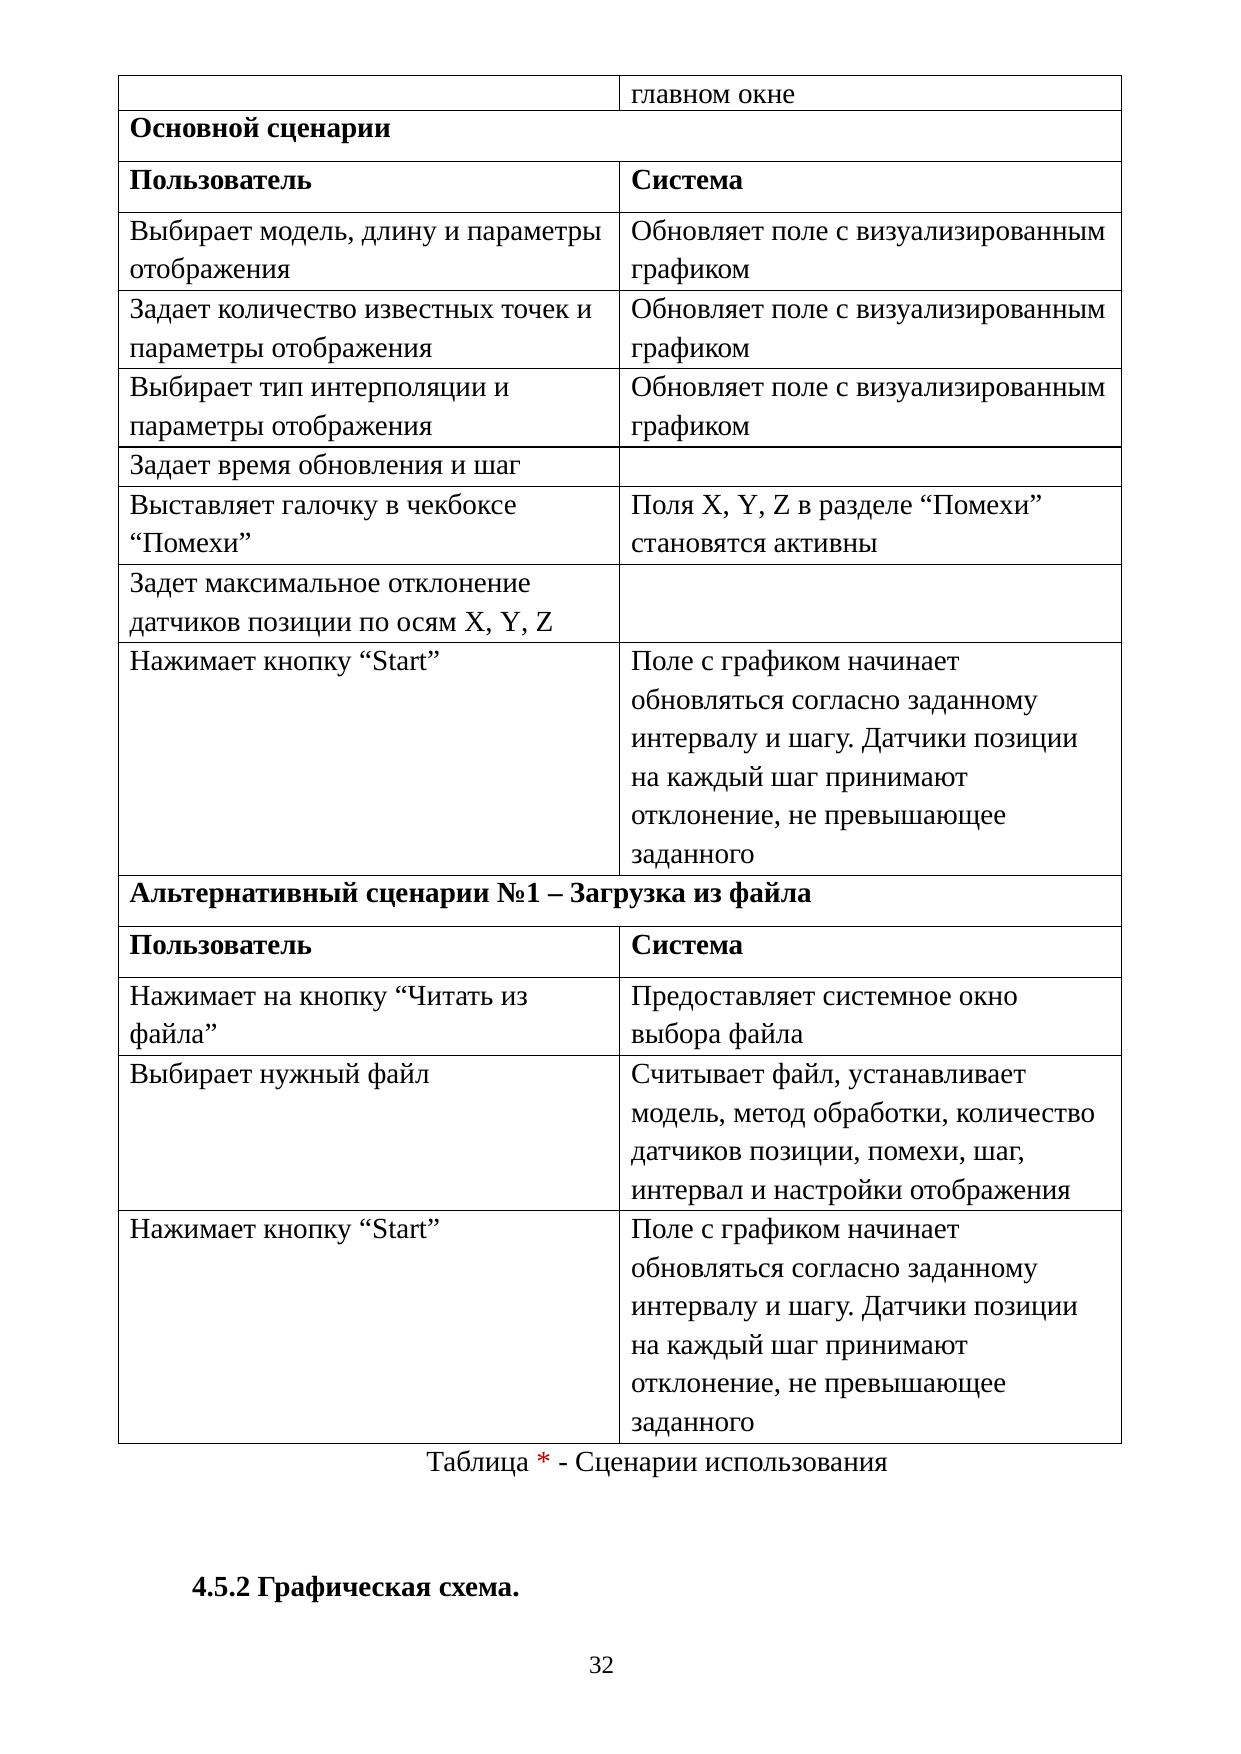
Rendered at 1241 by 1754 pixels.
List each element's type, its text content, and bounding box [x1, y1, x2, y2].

table_cell Обновляет поле с визуализированным графиком [620, 291, 1121, 368]
table_cell Выбирает модель, длину и параметры отображения [119, 213, 619, 290]
table_cell Выбирает нужный файл [119, 1056, 619, 1210]
table_cell Предоставляет системное окно выбора файла [620, 978, 1121, 1055]
table_cell Задет максимальное отклонение датчиков позиции по осям X, Y, Z [119, 565, 619, 642]
table_cell Система [620, 162, 1121, 212]
table_cell главном окне [620, 76, 1121, 109]
table_cell Нажимает кнопку “Start” [119, 1211, 619, 1443]
table_cell Основной сценарии [119, 111, 1121, 161]
table_cell Нажимает на кнопку “Читать из файла” [119, 978, 619, 1055]
table_cell Выбирает тип интерполяции и параметры отображения [119, 369, 619, 446]
table_cell Нажимает кнопку “Start” [119, 643, 619, 874]
table_cell Выставляет галочку в чекбоксе “Помехи” [119, 487, 619, 564]
table_cell Альтернативный сценарии №1 – Загрузка из файла [119, 876, 1121, 926]
table_cell Обновляет поле с визуализированным графиком [620, 213, 1121, 290]
text Таблица * - Сценарии использования [118, 1444, 1122, 1477]
table_cell Обновляет поле с визуализированным графиком [620, 369, 1121, 446]
subtitle 4.5.2 Графическая схема. [118, 1569, 1122, 1603]
table_cell Считывает файл, устанавливает модель, метод обработки, количество датчиков позиции, помехи, шаг, интервал и настройки отображения [620, 1056, 1121, 1210]
table_cell [620, 448, 1121, 486]
table_cell Поле с графиком начинает обновляться согласно заданному интервалу и шагу. Датчики позиции на каждый шаг принимают отклонение, не превышающее заданного [620, 1211, 1121, 1443]
table_cell Пользователь [119, 927, 619, 977]
table_cell Поля X, Y, Z в разделе “Помехи” становятся активны [620, 487, 1121, 564]
table_cell [620, 565, 1121, 642]
table_cell Пользователь [119, 162, 619, 212]
table_cell Задает время обновления и шаг [119, 448, 619, 486]
table_cell Задает количество известных точек и параметры отображения [119, 291, 619, 368]
table_cell Поле с графиком начинает обновляться согласно заданному интервалу и шагу. Датчики позиции на каждый шаг принимают отклонение, не превышающее заданного [620, 643, 1121, 874]
table_cell Система [620, 927, 1121, 977]
table_cell [119, 76, 619, 109]
